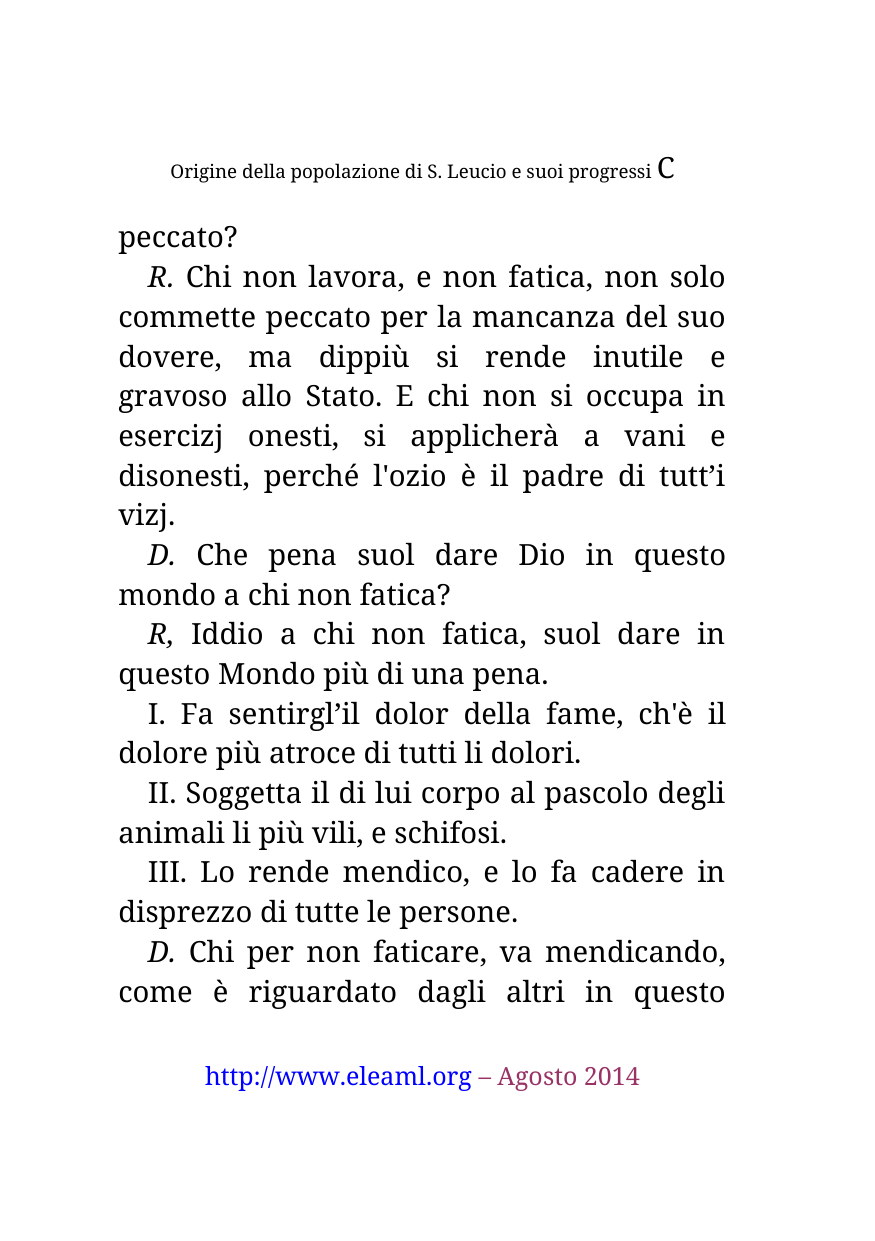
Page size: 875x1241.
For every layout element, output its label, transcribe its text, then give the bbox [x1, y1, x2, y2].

text II. Soggetta il di lui corpo al pascolo degli animali li più vili, e schifosi. [118, 772, 726, 852]
text D. Chi per non faticare, va mendicando, come è riguardato dagli altri in questo [118, 931, 726, 1011]
text peccato? [118, 217, 726, 256]
text R. Chi non lavora, e non fatica, non solo commette peccato per la mancanza del suo dovere, ma dippiù si rende inutile e gravoso allo Stato. E chi non si occupa in esercizj onesti, si applicherà a vani e disonesti, perché l'ozio è il padre di tutt’i vizj. [118, 256, 726, 534]
text III. Lo rende mendico, e lo fa cadere in disprezzo di tutte le persone. [118, 852, 726, 931]
text D. Che pena suol dare Dio in questo mondo a chi non fatica? [118, 534, 726, 614]
text I. Fa sentirgl’il dolor della fame, ch'è il dolore più atroce di tutti li dolori. [118, 693, 726, 772]
text R, Iddio a chi non fatica, suol dare in questo Mondo più di una pena. [118, 614, 726, 693]
